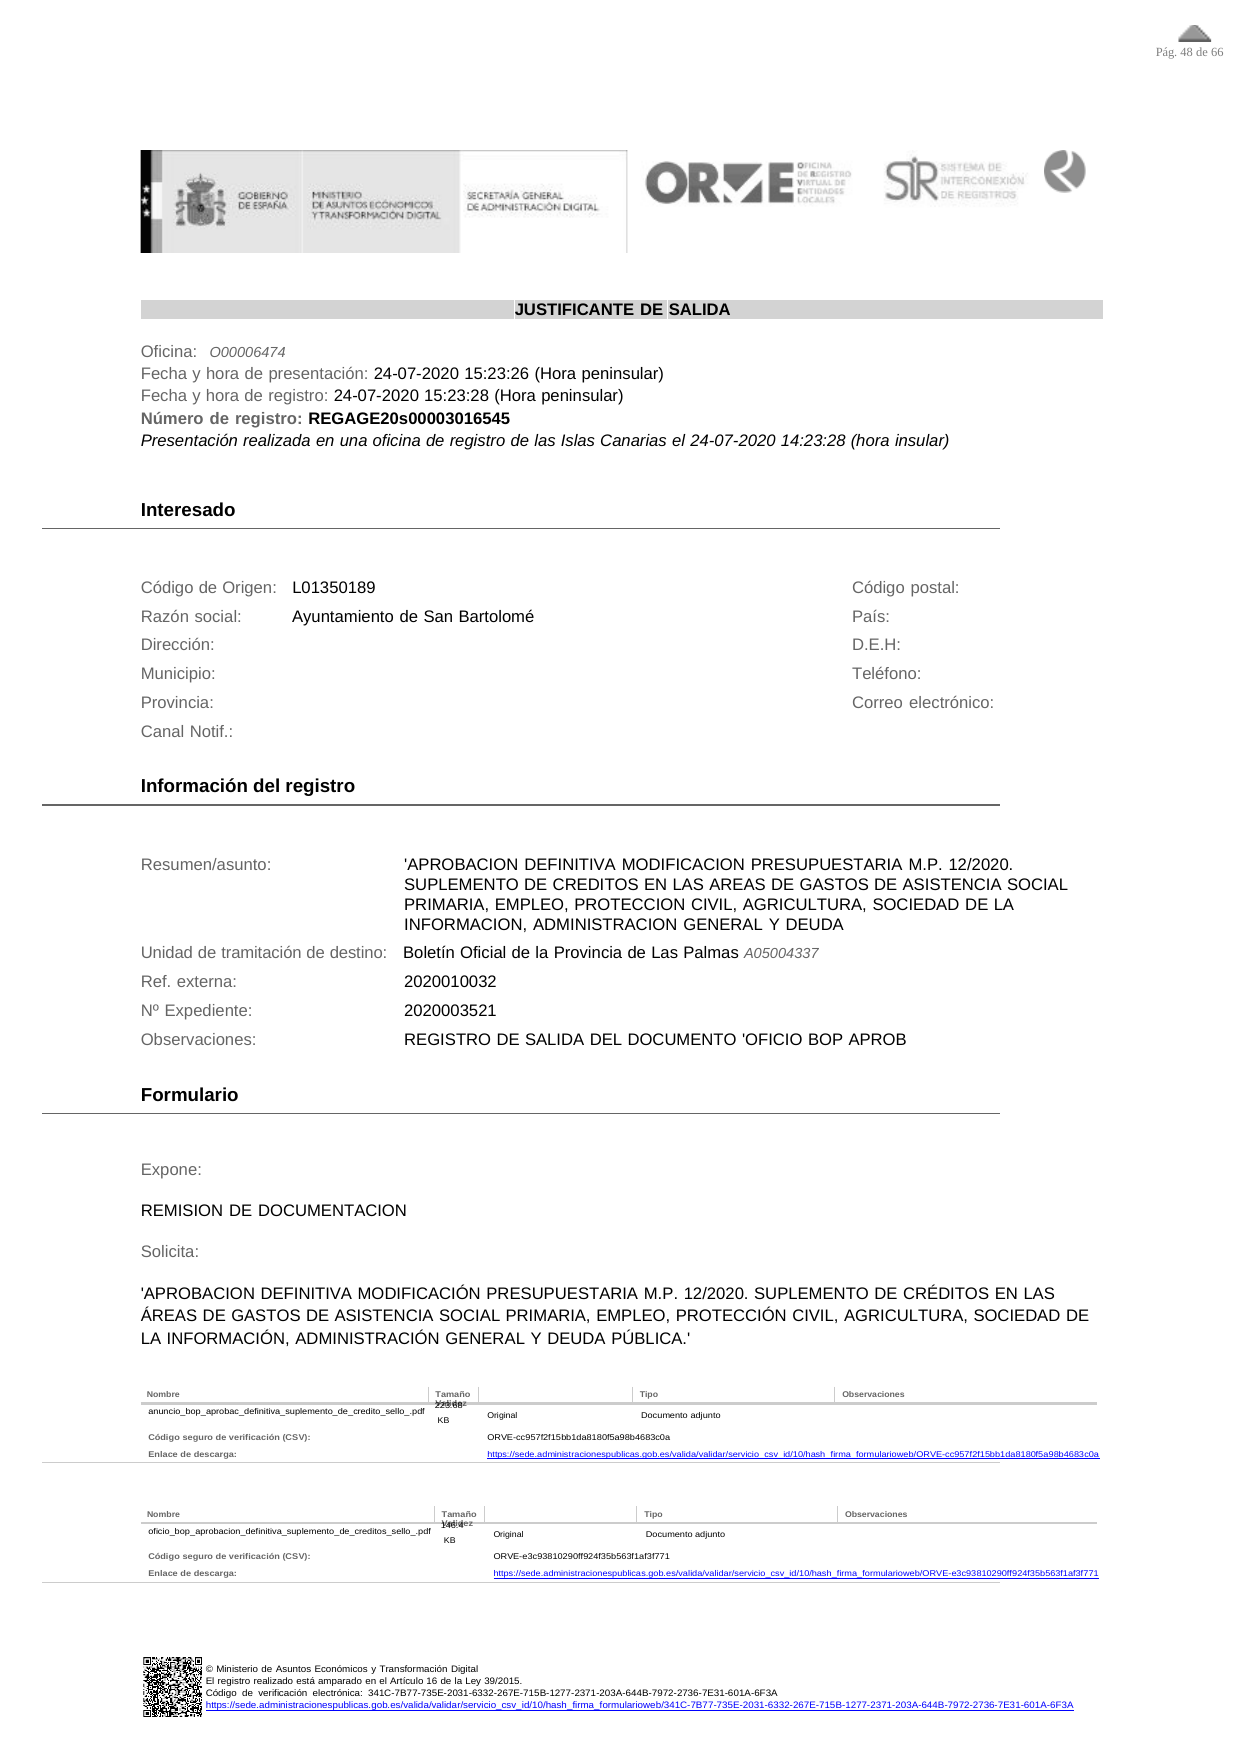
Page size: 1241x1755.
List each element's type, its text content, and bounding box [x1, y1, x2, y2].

text Municipio: Teléfono: [141, 664, 1236, 683]
text Información del registro [141, 775, 1236, 797]
text Enlace de descarga: https://sede.administracionespublicas.gob.es/valida/validar/servicio_csv_id/10/hash_firma_formularioweb/ORVE-e3c93810290ff924f35b563f1af3f771 [148, 1569, 1236, 1578]
text Fecha y hora de presentación: 24-07-2020 15:23:26 (Hora peninsular) Fecha y hora de registro: 24-07-2020 15:23:28 (Hora peninsular) Número de registro: REGAGE20s00003016545 [141, 364, 684, 428]
text Enlace de descarga: https://sede.administracionespublicas.gob.es/valida/validar/servicio_csv_id/10/hash_firma_formularioweb/ORVE-cc957f2f15bb1da8180f5a98b4683c0a [148, 1449, 1236, 1459]
text https://sede.administracionespublicas.gob.es/valida/validar/servicio_csv_id/10/hash_firma_formularioweb/341C-7B77-735E-2031-6332-267E-715B-1277-2371-203A-644B-7972-2736-7E31-601A-6F3A [206, 1700, 1236, 1711]
text JUSTIFICANTE DE SALIDA [141, 300, 1236, 319]
text KB [42, 1417, 449, 1425]
text Original Documento adjunto [493, 1530, 1236, 1539]
text anuncio_bop_aprobac_definitiva_suplemento_de_credito_sello_.pdf 223.68 [148, 1405, 464, 1417]
text SUPLEMENTO DE CREDITOS EN LAS AREAS DE GASTOS DE ASISTENCIA SOCIAL PRIMARIA, EMPLEO, PROTECCION CIVIL, AGRICULTURA, SOCIEDAD DE LA INFORMACION, ADMINISTRACION GENERAL Y DEUDA [404, 874, 1107, 934]
text Código de Origen: L01350189 Código postal: [141, 578, 1236, 597]
text Código seguro de verificación (CSV): ORVE-cc957f2f15bb1da8180f5a98b4683c0a [148, 1432, 1236, 1442]
text El registro realizado está amparado en el Artículo 16 de la Ley 39/2015. [206, 1676, 1236, 1687]
text Dirección: D.E.H: [141, 635, 1236, 654]
text 'APROBACION DEFINITIVA MODIFICACIÓN PRESUPUESTARIA M.P. 12/2020. SUPLEMENTO DE CRÉDITOS EN LAS ÁREAS DE GASTOS DE ASISTENCIA SOCIAL PRIMARIA, EMPLEO, PROTECCIÓN CIVIL, AGRICULTURA, SOCIEDAD DE LA INFORMACIÓN, ADMINISTRACIÓN GENERAL Y DEUDA PÚBLICA.' [141, 1284, 1107, 1348]
text Solicita: [141, 1242, 1236, 1261]
text Resumen/asunto: 'APROBACION DEFINITIVA MODIFICACION PRESUPUESTARIA M.P. 12/2020. [141, 854, 1236, 873]
text Código seguro de verificación (CSV): ORVE-e3c93810290ff924f35b563f1af3f771 [148, 1552, 1236, 1562]
text Oficina: O00006474 [141, 341, 1236, 361]
text © Ministerio de Asuntos Económicos y Transformación Digital [206, 1664, 1236, 1674]
text Código de verificación electrónica: 341C-7B77-735E-2031-6332-267E-715B-1277-2371-203A-644B-7972-2736-7E31-601A-6F3A [206, 1688, 1236, 1699]
text Interesado [141, 499, 1236, 520]
text Ref. externa: 2020010032 [141, 972, 1236, 991]
text Provincia: Correo electrónico: [141, 693, 1236, 712]
text Presentación realizada en una oficina de registro de las Islas Canarias el 24-07-2020 14:23:28 (hora insular) [141, 431, 1236, 450]
text Expone: [141, 1159, 1236, 1178]
text Razón social: Ayuntamiento de San Bartolomé País: [141, 606, 1236, 626]
text Unidad de tramitación de destino: Boletín Oficial de la Provincia de Las Palmas A05004337 [141, 943, 1236, 962]
text oficio_bop_aprobacion_definitiva_suplemento_de_creditos_sello_.pdf 146.4 [148, 1524, 466, 1537]
text Original Documento adjunto [487, 1410, 1236, 1420]
text Formulario [141, 1083, 1236, 1105]
text KB [42, 1537, 455, 1544]
text Nº Expediente: 2020003521 [141, 1001, 1236, 1020]
text Canal Notif.: [141, 721, 1236, 741]
text REMISION DE DOCUMENTACION [141, 1201, 1236, 1220]
text Observaciones: REGISTRO DE SALIDA DEL DOCUMENTO 'OFICIO BOP APROB [141, 1029, 1236, 1049]
